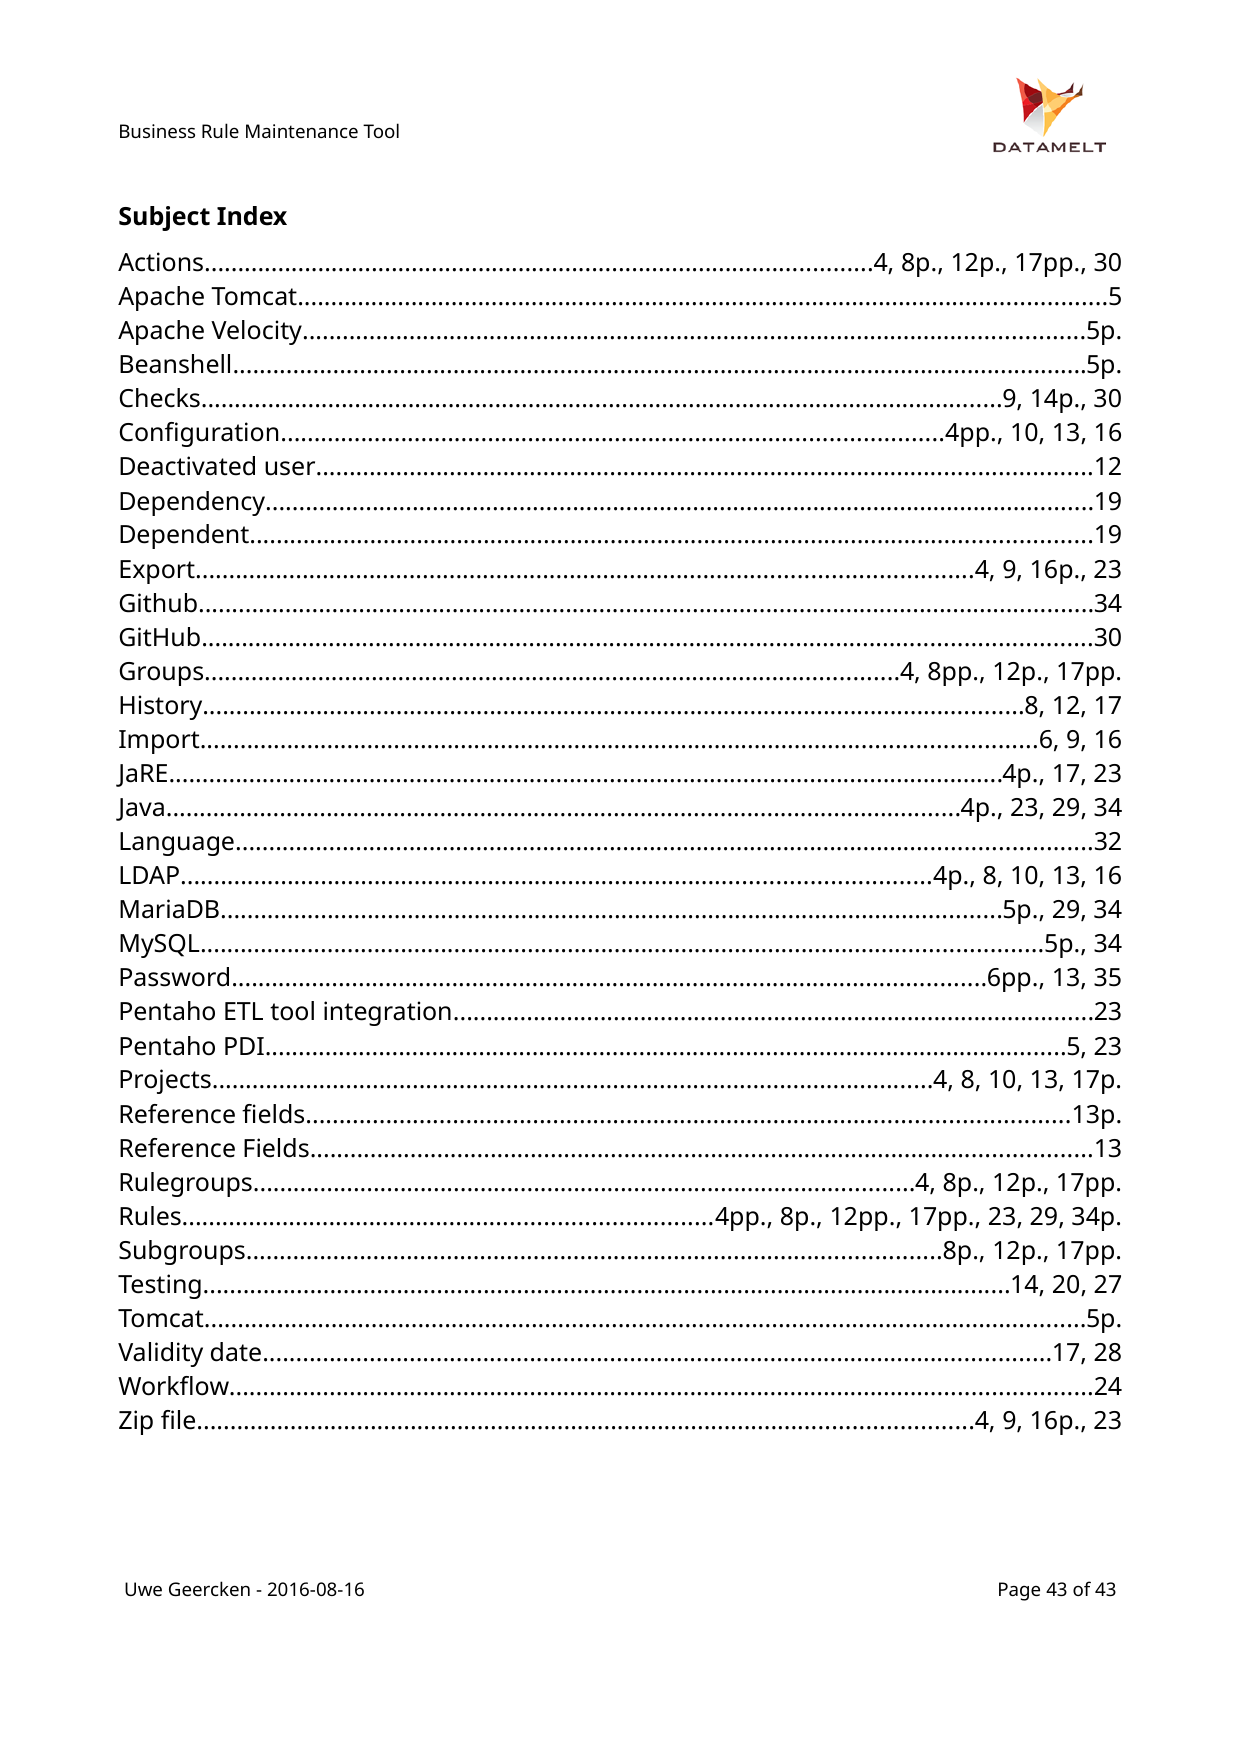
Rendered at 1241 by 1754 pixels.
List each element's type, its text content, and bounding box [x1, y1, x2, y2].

text Rules 4pp., 8p., 12pp., 17pp., 23, 29, 34p. [118, 1198, 1122, 1232]
text Tomcat 5p. [118, 1301, 1122, 1335]
text Projects 4, 8, 10, 13, 17p. [118, 1062, 1122, 1096]
text Deactivated user 12 [118, 449, 1122, 483]
text MySQL 5p., 34 [118, 926, 1122, 960]
text Password 6pp., 13, 35 [118, 960, 1122, 994]
text Apache Tomcat 5 [118, 279, 1122, 313]
text Pentaho ETL tool integration 23 [118, 994, 1122, 1028]
text Beanshell 5p. [118, 347, 1122, 381]
text Zip file 4, 9, 16p., 23 [118, 1403, 1122, 1437]
text LDAP 4p., 8, 10, 13, 16 [118, 858, 1122, 892]
text Dependent 19 [118, 517, 1122, 551]
text Dependency 19 [118, 483, 1122, 517]
text Subgroups 8p., 12p., 17pp. [118, 1232, 1122, 1267]
picture [992, 69, 1107, 160]
subtitle Subject Index [118, 198, 1122, 232]
text Import 6, 9, 16 [118, 722, 1122, 756]
text Workflow 24 [118, 1369, 1122, 1403]
text Apache Velocity 5p. [118, 313, 1122, 347]
text GitHub 30 [118, 619, 1122, 653]
text Java 4p., 23, 29, 34 [118, 790, 1122, 824]
text Checks 9, 14p., 30 [118, 381, 1122, 415]
text Rulegroups 4, 8p., 12p., 17pp. [118, 1164, 1122, 1198]
text Reference fields 13p. [118, 1096, 1122, 1130]
text Reference Fields 13 [118, 1130, 1122, 1164]
text Groups 4, 8pp., 12p., 17pp. [118, 653, 1122, 687]
text JaRE 4p., 17, 23 [118, 756, 1122, 790]
text Actions 4, 8p., 12p., 17pp., 30 [118, 245, 1122, 279]
text History 8, 12, 17 [118, 687, 1122, 722]
text Github 34 [118, 585, 1122, 619]
text MariaDB 5p., 29, 34 [118, 892, 1122, 926]
text Language 32 [118, 824, 1122, 858]
text Validity date 17, 28 [118, 1335, 1122, 1369]
text Export 4, 9, 16p., 23 [118, 551, 1122, 585]
text Testing 14, 20, 27 [118, 1267, 1122, 1301]
text Pentaho PDI 5, 23 [118, 1028, 1122, 1062]
text Configuration 4pp., 10, 13, 16 [118, 415, 1122, 449]
